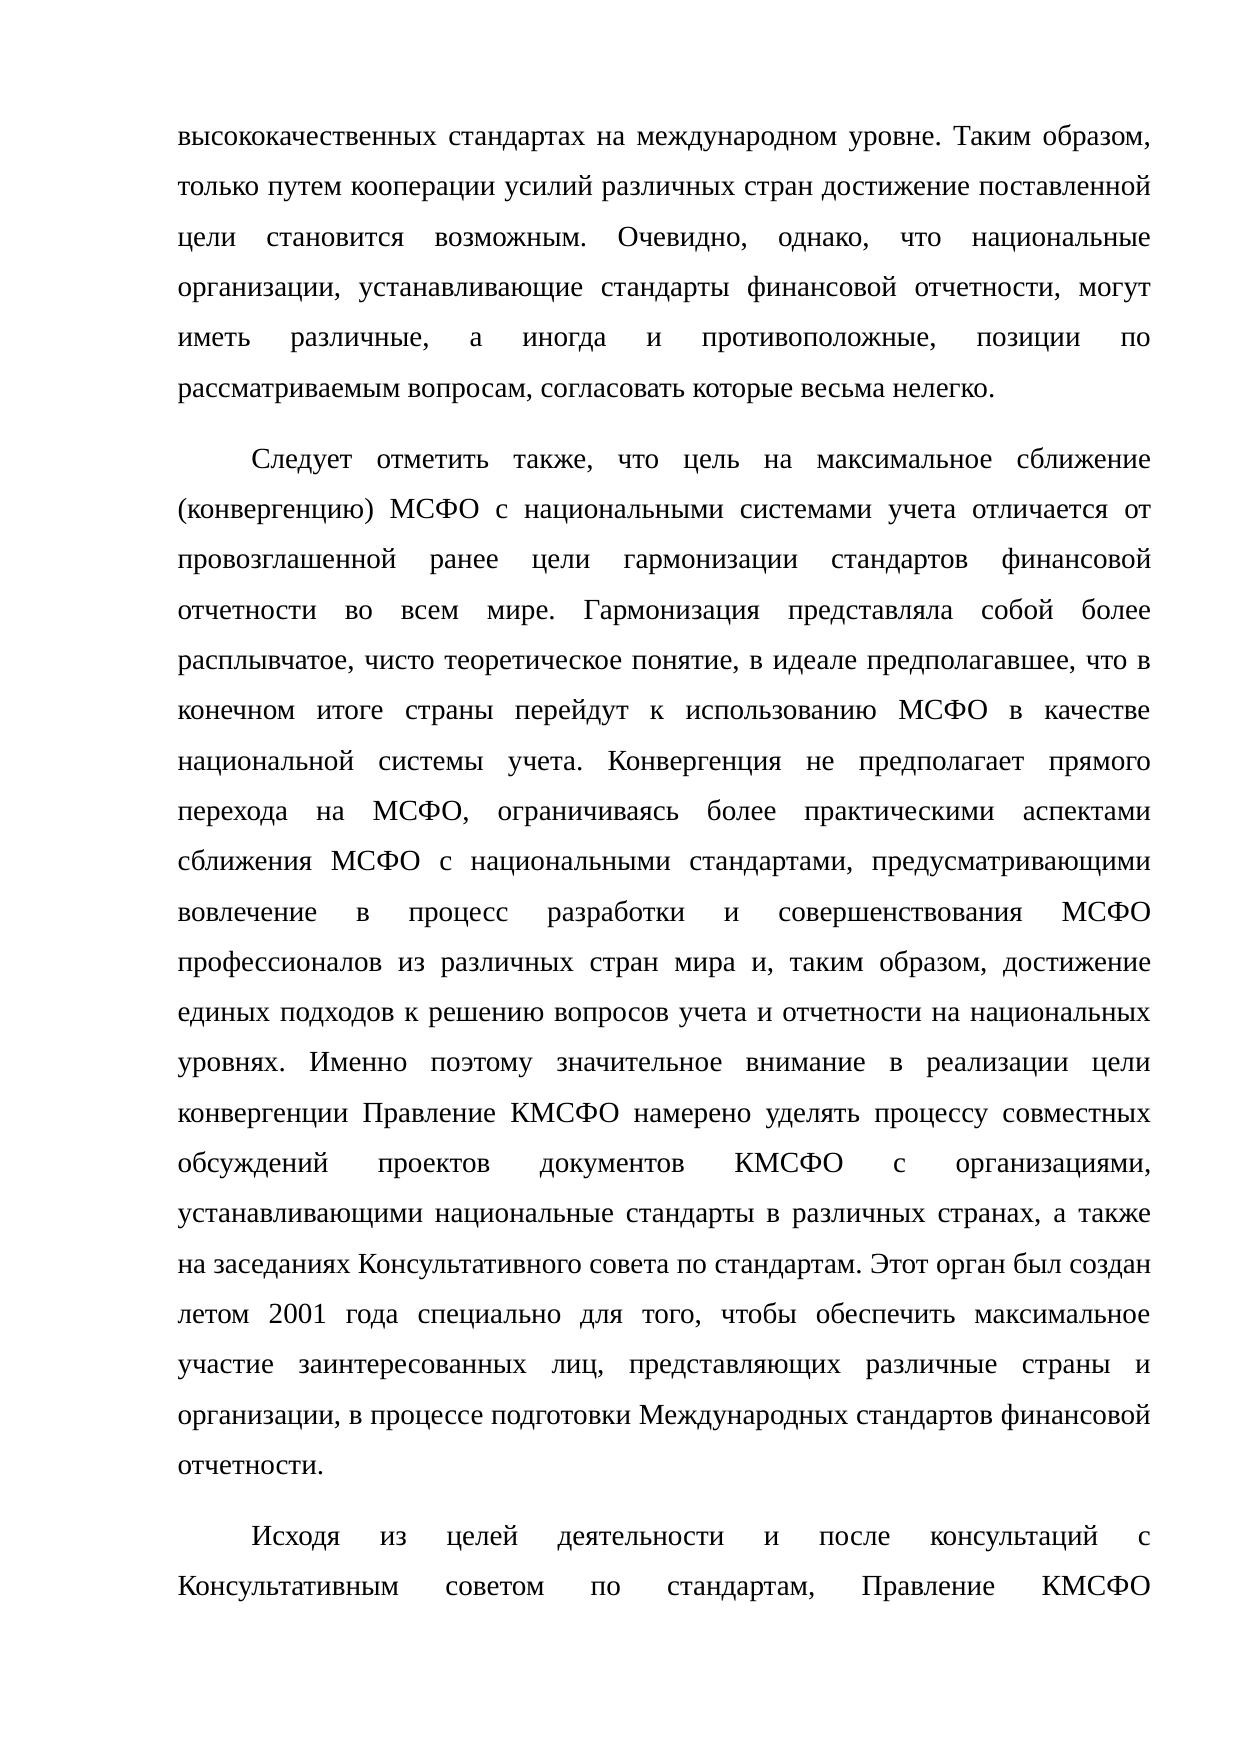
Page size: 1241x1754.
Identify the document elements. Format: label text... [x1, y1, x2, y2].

text высококачественных стандартах на международном уровне. Таким образом, только путем кооперации усилий различных стран достижение поставленной цели становится возможным. Очевидно, однако, что национальные организации, устанавливающие стандарты финансовой отчетности, могут иметь различные, а иногда и противоположные, позиции по рассматриваемым вопросам, согласовать которые весьма нелегко. [177, 118, 1152, 403]
text Исходя из целей деятельности и после консультаций с Консультативным советом по стандартам, Правление КМСФО [177, 1518, 1152, 1602]
text Следует отметить также, что цель на максимальное сближение (конвергенцию) МСФО с национальными системами учета отличается от провозглашенной ранее цели гармонизации стандартов финансовой отчетности во всем мире. Гармонизация представляла собой более расплывчатое, чисто теоретическое понятие, в идеале предполагавшее, что в конечном итоге страны перейдут к использованию МСФО в качестве национальной системы учета. Конвергенция не предполагает прямого перехода на МСФО, ограничиваясь более практическими аспектами сближения МСФО с национальными стандартами, предусматривающими вовлечение в процесс разработки и совершенствования МСФО профессионалов из различных стран мира и, таким образом, достижение единых подходов к решению вопросов учета и отчетности на национальных уровнях. Именно поэтому значительное внимание в реализации цели конвергенции Правление КМСФО намерено уделять процессу совместных обсуждений проектов документов КМСФО с организациями, устанавливающими национальные стандарты в различных странах, а также на заседаниях Консультативного совета по стандартам. Этот орган был создан летом 2001 года специально для того, чтобы обеспечить максимальное участие заинтересованных лиц, представляющих различные страны и организации, в процессе подготовки Международных стандартов финансовой отчетности. [177, 441, 1152, 1481]
